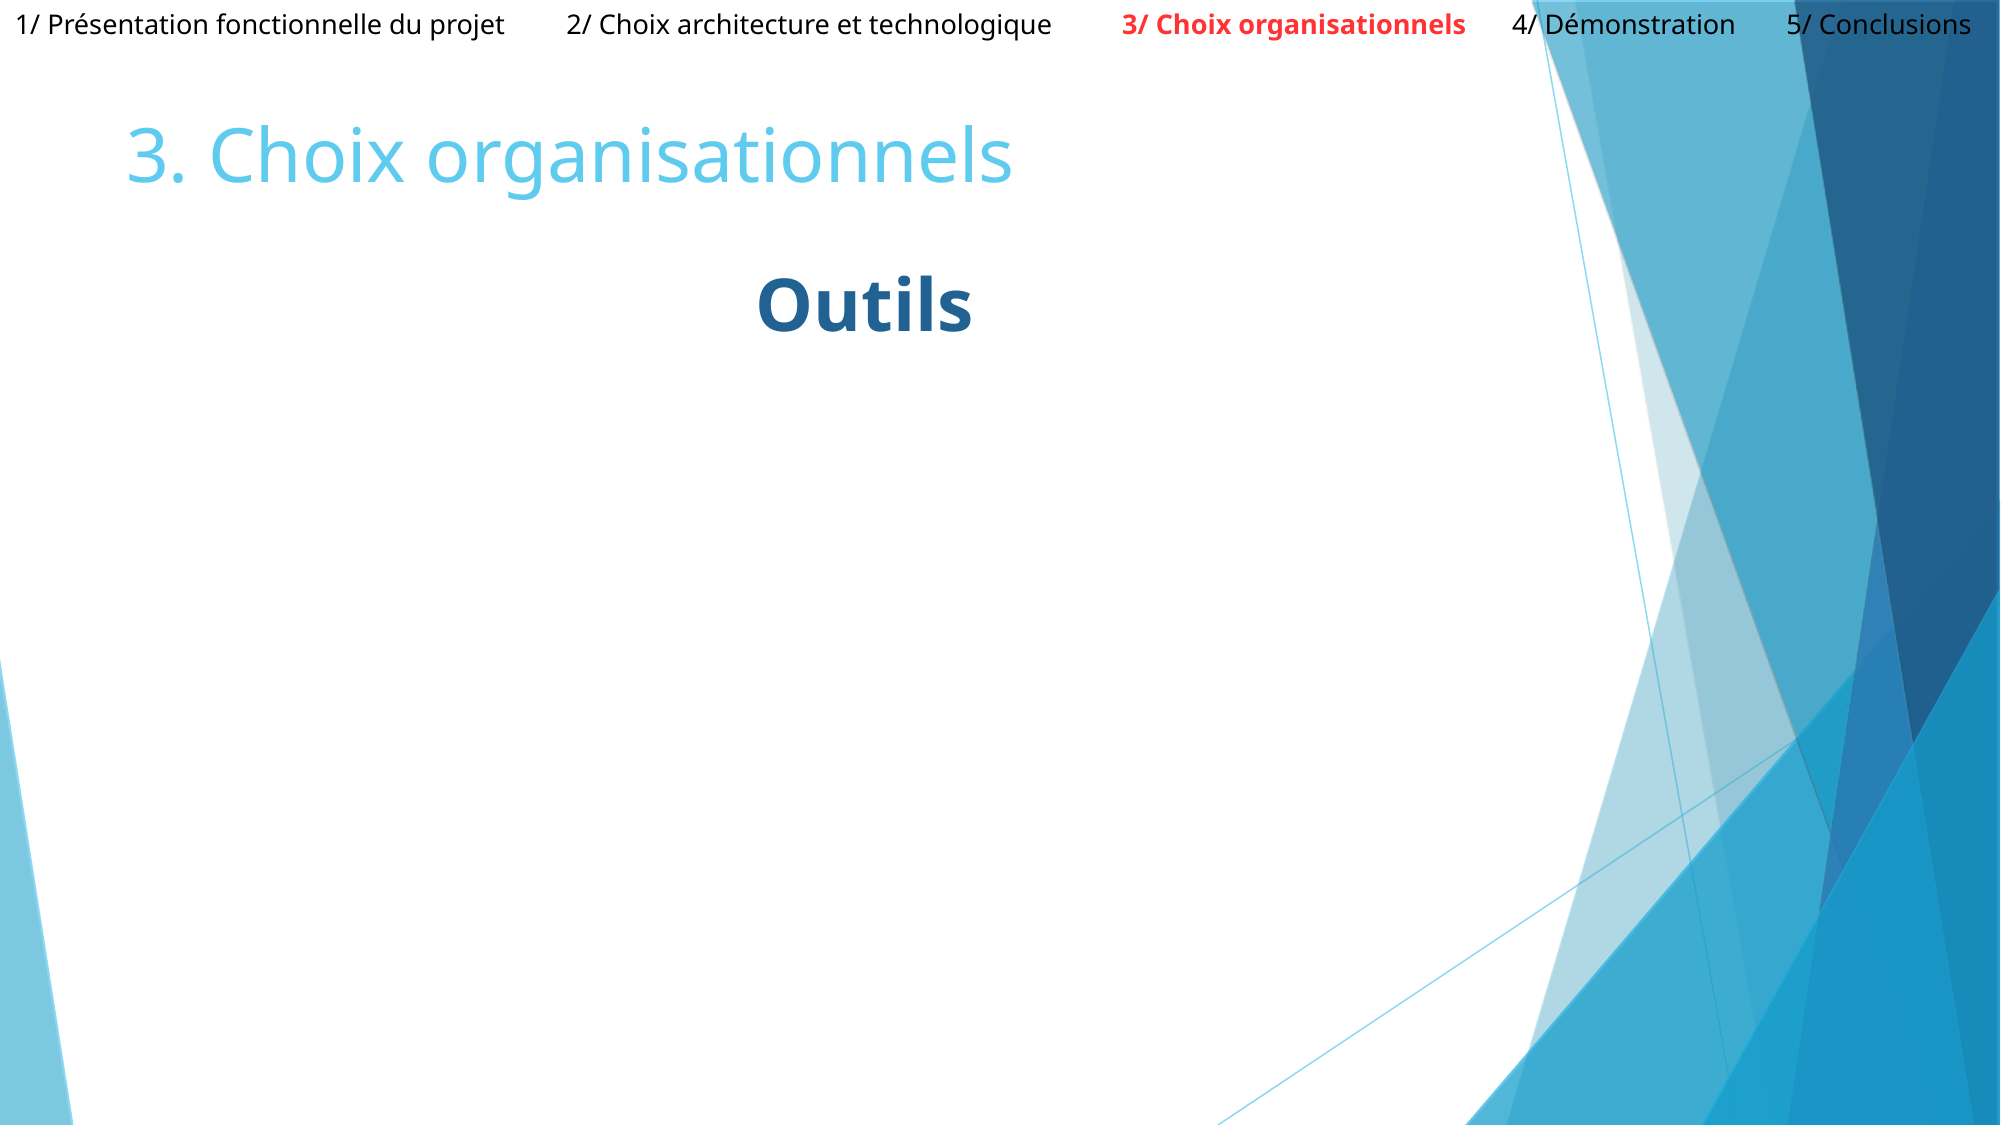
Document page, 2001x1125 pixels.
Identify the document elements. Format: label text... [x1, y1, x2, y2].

list Outils [159, 250, 1570, 1125]
title 3. Choix organisationnels [111, 99, 1522, 210]
text_box 1/ Présentation fonctionnelle du projet 2/ Choix architecture et technologique 3/ Choix organisationnels 4/ Démonstration 5/ Conclusions [0, 0, 2000, 48]
